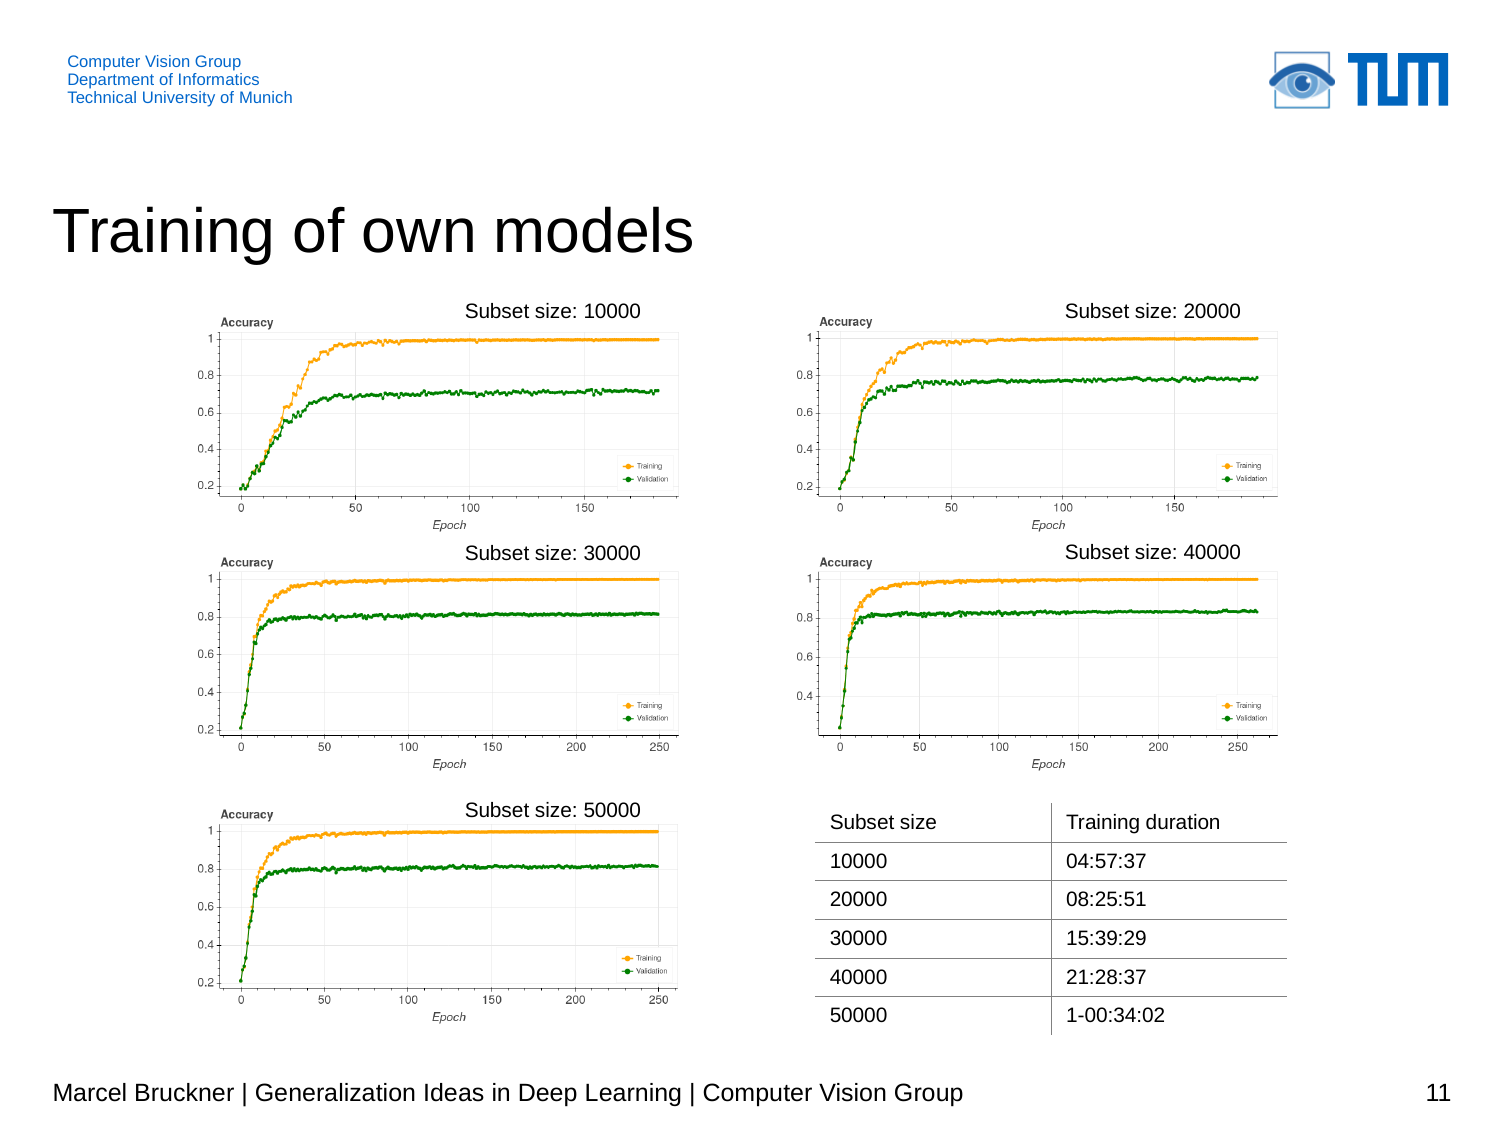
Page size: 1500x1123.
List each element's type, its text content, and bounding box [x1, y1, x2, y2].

table_cell 04:57:37 [1052, 843, 1287, 880]
table_cell 21:28:37 [1052, 959, 1287, 996]
table_cell 08:25:51 [1052, 881, 1287, 919]
title Training of own models [52, 195, 1453, 266]
picture [1269, 47, 1335, 113]
table_cell 40000 [815, 959, 1051, 996]
text_box Subset size: 40000 [1050, 533, 1263, 572]
text_box Subset size: 20000 [1050, 292, 1263, 331]
picture [794, 308, 1294, 534]
picture [195, 549, 695, 773]
table_cell 10000 [815, 843, 1051, 880]
table_cell 1-00:34:02 [1052, 997, 1287, 1035]
picture [195, 801, 694, 1026]
table_cell 50000 [815, 997, 1051, 1035]
table_header Training duration [1052, 803, 1287, 842]
text_box Subset size: 10000 [450, 292, 663, 331]
text_box Subset size: 30000 [450, 533, 663, 573]
text_box Subset size: 50000 [450, 791, 663, 830]
table_cell 20000 [815, 881, 1051, 919]
table_cell 30000 [815, 920, 1051, 958]
table_header Subset size [815, 803, 1051, 842]
picture [195, 309, 695, 534]
picture [794, 549, 1294, 773]
table_cell 15:39:29 [1052, 920, 1287, 958]
